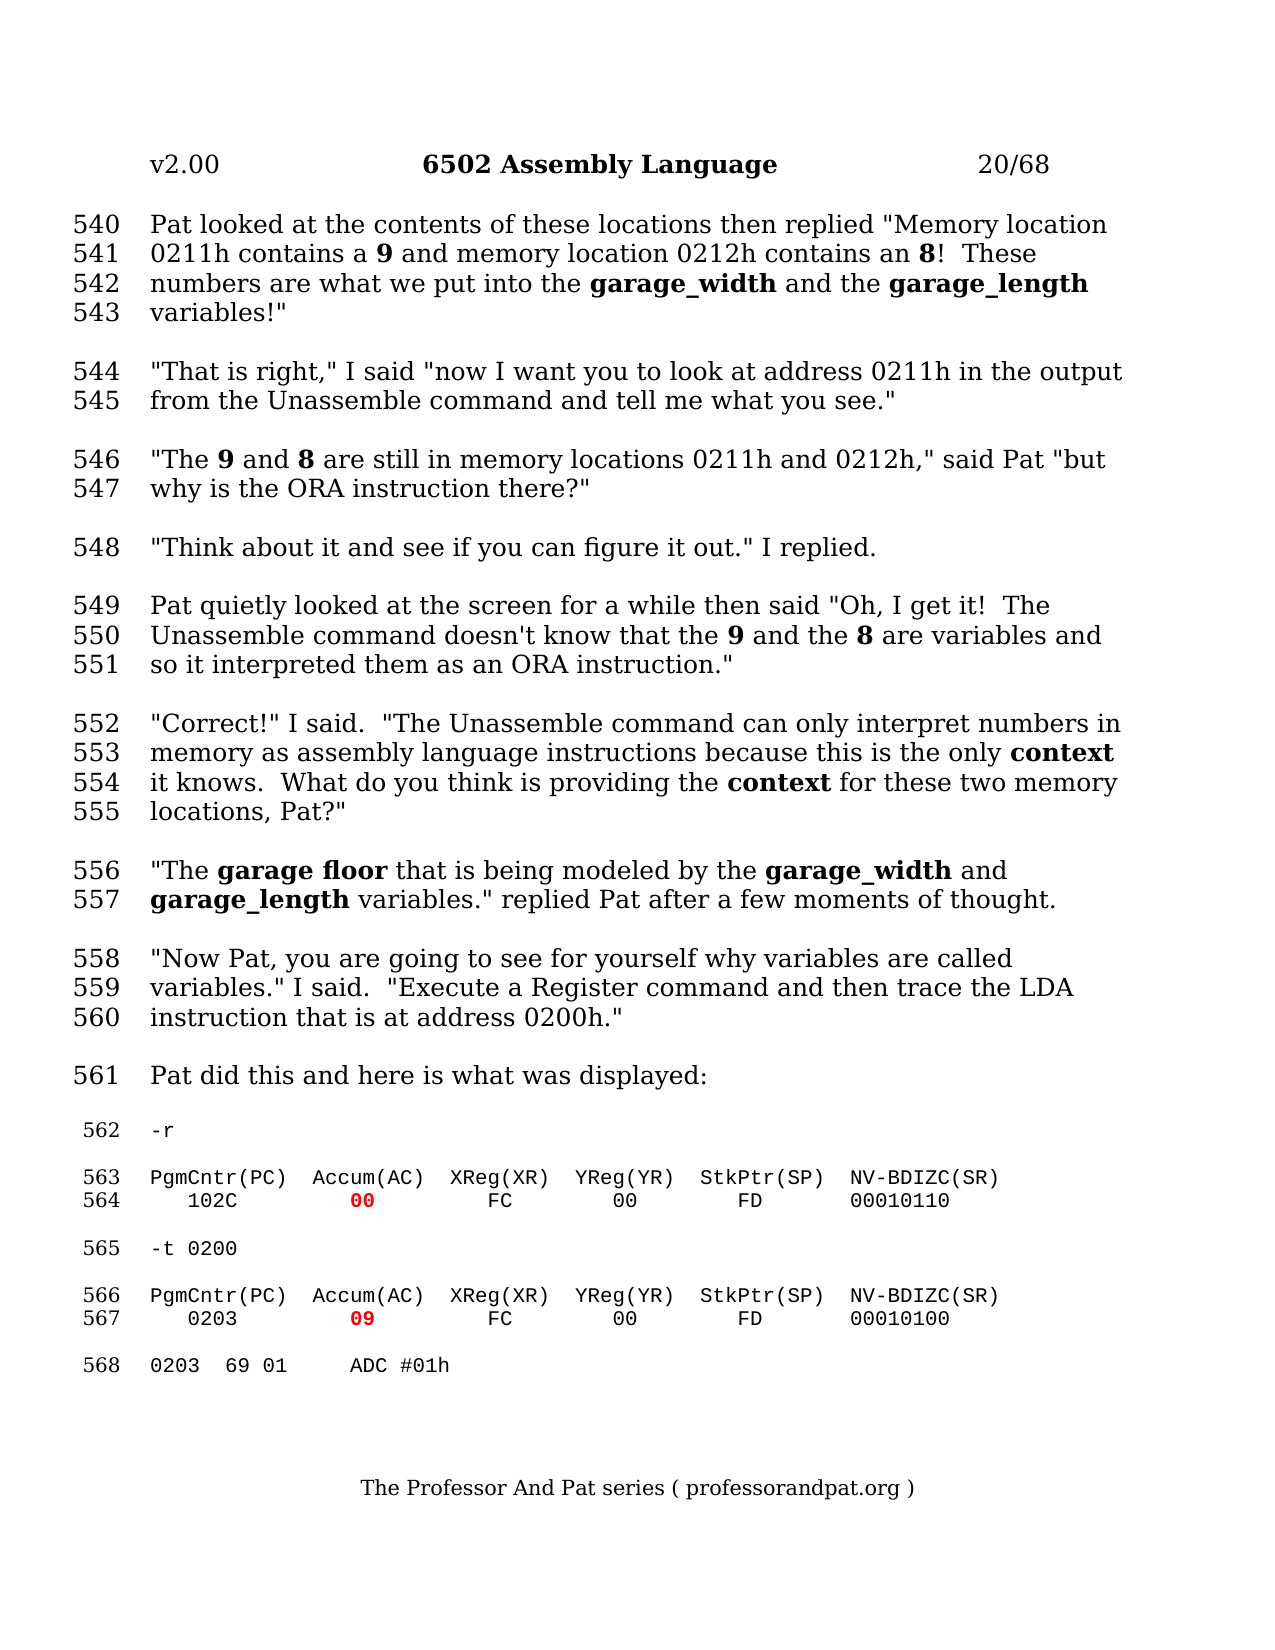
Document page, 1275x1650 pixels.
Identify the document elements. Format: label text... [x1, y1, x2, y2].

text -t 0200 [150, 1238, 1125, 1261]
text Pat did this and here is what was displayed: [150, 1061, 1125, 1091]
text PgmCntr(PC) Accum(AC) XReg(XR) YReg(YR) StkPtr(SP) NV-BDIZC(SR) [150, 1167, 1125, 1191]
text 0203 09 FC 00 FD 00010100 [150, 1308, 1125, 1332]
text "Now Pat, you are going to see for yourself why variables are called variables." I said. "Execute a Register command and then trace the LDA instruction that is at address 0200h." [150, 944, 1125, 1032]
text "The 9 and 8 are still in memory locations 0211h and 0212h," said Pat "but why is the ORA instruction there?" [150, 445, 1125, 504]
text PgmCntr(PC) Accum(AC) XReg(XR) YReg(YR) StkPtr(SP) NV-BDIZC(SR) [150, 1285, 1125, 1308]
text -r [150, 1120, 1125, 1143]
text Pat looked at the contents of these locations then replied "Memory location 0211h contains a 9 and memory location 0212h contains an 8! These numbers are what we put into the garage_width and the garage_length variables!" [150, 210, 1125, 328]
text 102C 00 FC 00 FD 00010110 [150, 1191, 1125, 1214]
text "That is right," I said "now I want you to look at address 0211h in the output from the Unassemble command and tell me what you see." [150, 357, 1125, 416]
text Pat quietly looked at the screen for a while then said "Oh, I get it! The Unassemble command doesn't know that the 9 and the 8 are variables and so it interpreted them as an ORA instruction." [150, 591, 1125, 679]
text "The garage floor that is being modeled by the garage_width and garage_length variables." replied Pat after a few moments of thought. [150, 856, 1125, 915]
text "Think about it and see if you can figure it out." I replied. [150, 533, 1125, 562]
text 0203 69 01 ADC #01h [150, 1355, 1125, 1379]
text "Correct!" I said. "The Unassemble command can only interpret numbers in memory as assembly language instructions because this is the only context it knows. What do you think is providing the context for these two memory locations, Pat?" [150, 709, 1125, 827]
